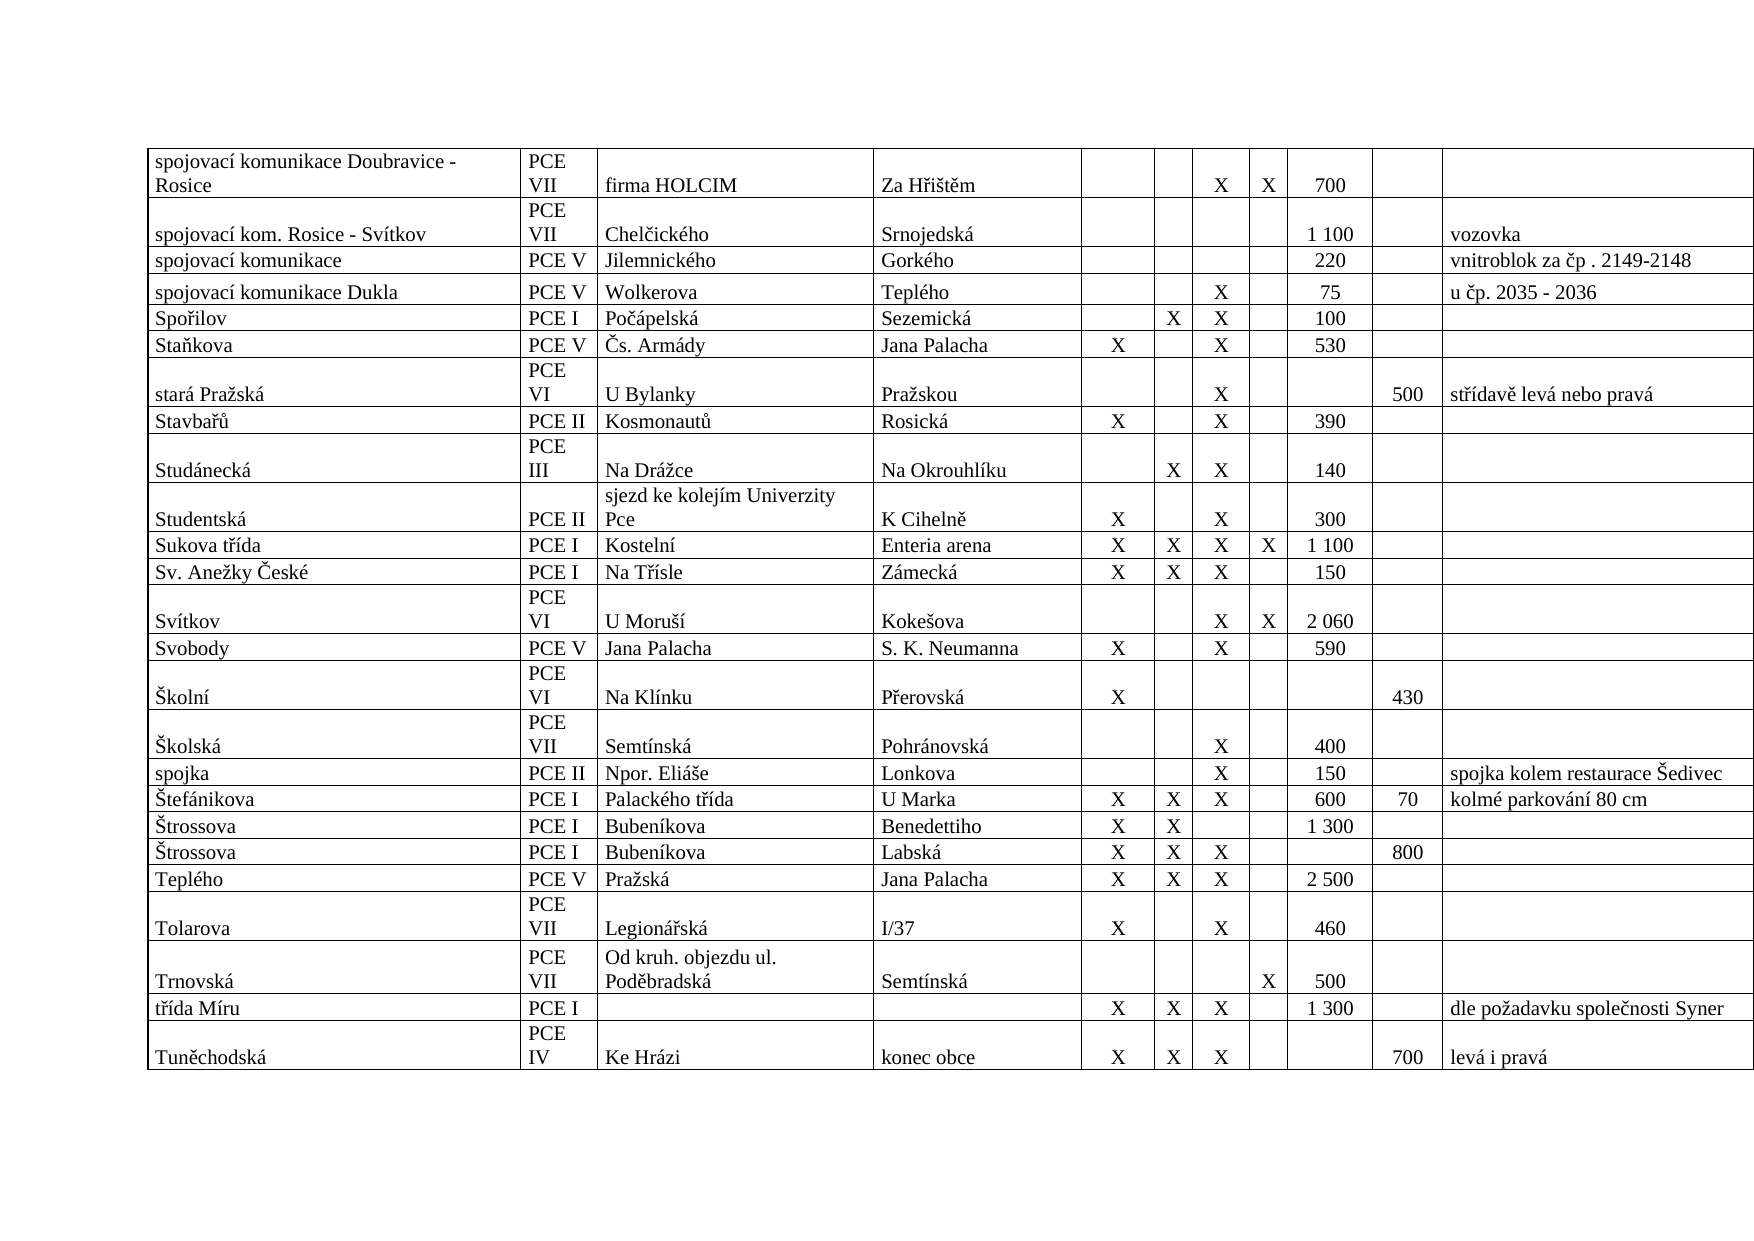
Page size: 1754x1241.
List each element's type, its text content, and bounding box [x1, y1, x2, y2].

table_cell 100 [1288, 305, 1372, 330]
table_cell spojovací komunikace Doubravice - Rosice [149, 149, 520, 197]
table_cell 390 [1288, 407, 1372, 433]
table_cell [1250, 786, 1287, 811]
table_cell Na Třísle [598, 559, 873, 584]
table_cell X [1155, 434, 1192, 482]
table_cell X [1193, 483, 1249, 531]
table_cell [1155, 247, 1192, 272]
table_cell [1193, 661, 1249, 709]
table_cell Kokešova [874, 585, 1081, 633]
table_cell [1373, 865, 1442, 891]
table_cell Počápelská [598, 305, 873, 330]
table_cell 220 [1288, 247, 1372, 272]
table_cell Legionářská [598, 892, 873, 940]
table_cell sjezd ke kolejím Univerzity Pce [598, 483, 873, 531]
table_cell [1373, 759, 1442, 785]
table_cell [1250, 483, 1287, 531]
table_cell [1443, 634, 1753, 660]
table_cell X [1250, 585, 1287, 633]
table_cell 70 [1373, 786, 1442, 811]
table_cell [1373, 941, 1442, 993]
table_cell [1155, 585, 1192, 633]
table_cell X [1082, 532, 1154, 557]
table_cell Jana Palacha [874, 865, 1081, 891]
table_cell Stavbařů [149, 407, 520, 433]
table_cell [1155, 892, 1192, 940]
table_cell Svobody [149, 634, 520, 660]
table_cell firma HOLCIM [598, 149, 873, 197]
table_cell [1373, 483, 1442, 531]
table_cell [874, 994, 1081, 1020]
table_cell [1193, 198, 1249, 246]
table_cell U Marka [874, 786, 1081, 811]
table_cell [1373, 198, 1442, 246]
table_cell X [1250, 149, 1287, 197]
table_cell U Bylanky [598, 358, 873, 406]
table_cell X [1193, 892, 1249, 940]
table_cell Školská [149, 710, 520, 758]
table_cell X [1082, 1021, 1154, 1069]
table_cell [1443, 941, 1753, 993]
table_cell 590 [1288, 634, 1372, 660]
table_cell PCE VII [521, 941, 597, 993]
table_cell [1250, 274, 1287, 304]
table_cell [1250, 198, 1287, 246]
table_cell [1443, 585, 1753, 633]
table_cell [1250, 1021, 1287, 1069]
table_cell X [1155, 839, 1192, 864]
table_cell X [1082, 634, 1154, 660]
table_cell [1373, 634, 1442, 660]
table_cell Semtínská [598, 710, 873, 758]
table_cell X [1082, 407, 1154, 433]
table_cell u čp. 2035 - 2036 [1443, 274, 1753, 304]
table_cell [1443, 892, 1753, 940]
table_cell Svítkov [149, 585, 520, 633]
table_cell [1443, 532, 1753, 557]
table_cell Teplého [149, 865, 520, 891]
table_cell [1155, 198, 1192, 246]
table_cell Tuněchodská [149, 1021, 520, 1069]
table_cell U Moruší [598, 585, 873, 633]
table_cell [1443, 331, 1753, 357]
table_cell [1373, 305, 1442, 330]
table_cell [1082, 434, 1154, 482]
table_cell [1155, 274, 1192, 304]
table_cell [1082, 759, 1154, 785]
table_cell Sukova třída [149, 532, 520, 557]
table_cell [1443, 149, 1753, 197]
table_cell X [1193, 710, 1249, 758]
table_cell PCE I [521, 559, 597, 584]
table_cell 75 [1288, 274, 1372, 304]
table_cell [1288, 661, 1372, 709]
table_cell [1443, 661, 1753, 709]
table_cell 140 [1288, 434, 1372, 482]
table_cell X [1155, 1021, 1192, 1069]
table_cell [1155, 634, 1192, 660]
table_cell X [1193, 1021, 1249, 1069]
table_cell X [1193, 634, 1249, 660]
table_cell [1373, 331, 1442, 357]
table_cell [1155, 759, 1192, 785]
table_cell X [1193, 532, 1249, 557]
table_cell [1288, 1021, 1372, 1069]
table_cell [1443, 812, 1753, 838]
table_cell Bubeníkova [598, 812, 873, 838]
table_cell [1250, 812, 1287, 838]
table_cell X [1193, 865, 1249, 891]
table_cell PCE I [521, 532, 597, 557]
table_cell Labská [874, 839, 1081, 864]
table_cell konec obce [874, 1021, 1081, 1069]
table_cell [1155, 710, 1192, 758]
table_cell X [1250, 532, 1287, 557]
table_cell spojovací komunikace [149, 247, 520, 272]
table_cell [1155, 358, 1192, 406]
table_cell [1373, 812, 1442, 838]
table_cell [1250, 661, 1287, 709]
table_cell [1250, 434, 1287, 482]
table_cell [1082, 305, 1154, 330]
table_cell PCE III [521, 434, 597, 482]
table_cell X [1155, 305, 1192, 330]
table_cell [1155, 149, 1192, 197]
table_cell 430 [1373, 661, 1442, 709]
table_cell [1250, 358, 1287, 406]
table_cell Od kruh. objezdu ul. Poděbradská [598, 941, 873, 993]
table_cell [1155, 483, 1192, 531]
table_cell stará Pražská [149, 358, 520, 406]
table_cell [1443, 483, 1753, 531]
table_cell PCE I [521, 786, 597, 811]
table_cell [1082, 149, 1154, 197]
table_cell Teplého [874, 274, 1081, 304]
table_cell střídavě levá nebo pravá [1443, 358, 1753, 406]
table_cell [1288, 358, 1372, 406]
table_cell spojka [149, 759, 520, 785]
table_cell Kosmonautů [598, 407, 873, 433]
table_cell X [1082, 661, 1154, 709]
table_cell Palackého třída [598, 786, 873, 811]
table_cell X [1193, 559, 1249, 584]
table_cell [1082, 710, 1154, 758]
table_cell Štrossova [149, 839, 520, 864]
table_cell [1155, 331, 1192, 357]
table_cell Pražská [598, 865, 873, 891]
table_cell X [1082, 812, 1154, 838]
table_cell Studánecká [149, 434, 520, 482]
table_cell [1082, 941, 1154, 993]
table_cell PCE I [521, 994, 597, 1020]
table_cell PCE VI [521, 661, 597, 709]
table_cell [1443, 407, 1753, 433]
table_cell [1250, 634, 1287, 660]
table_cell PCE I [521, 305, 597, 330]
table_cell [1082, 358, 1154, 406]
table_cell [1443, 865, 1753, 891]
table_cell 1 100 [1288, 198, 1372, 246]
table_cell Školní [149, 661, 520, 709]
table_cell PCE VII [521, 149, 597, 197]
table_cell [1250, 865, 1287, 891]
table_cell X [1082, 994, 1154, 1020]
table_cell PCE VII [521, 198, 597, 246]
table_cell Kostelní [598, 532, 873, 557]
table_cell PCE I [521, 812, 597, 838]
table_cell X [1082, 559, 1154, 584]
table_cell X [1082, 839, 1154, 864]
table_cell 1 300 [1288, 812, 1372, 838]
table_cell PCE VI [521, 585, 597, 633]
table_cell X [1155, 812, 1192, 838]
table_cell X [1082, 331, 1154, 357]
table_cell Za Hřištěm [874, 149, 1081, 197]
table_cell [1443, 559, 1753, 584]
table_cell Štrossova [149, 812, 520, 838]
table_cell Sezemická [874, 305, 1081, 330]
table_cell X [1082, 892, 1154, 940]
table_cell spojovací komunikace Dukla [149, 274, 520, 304]
table_cell Jilemnického [598, 247, 873, 272]
table_cell [1373, 559, 1442, 584]
table_cell 1 100 [1288, 532, 1372, 557]
table_cell [1373, 710, 1442, 758]
table_cell Bubeníkova [598, 839, 873, 864]
table_cell [598, 994, 873, 1020]
table_cell Rosická [874, 407, 1081, 433]
table_cell 400 [1288, 710, 1372, 758]
table_cell [1250, 892, 1287, 940]
table_cell Staňkova [149, 331, 520, 357]
table_cell PCE V [521, 634, 597, 660]
table_cell [1373, 407, 1442, 433]
table_cell X [1193, 585, 1249, 633]
table_cell [1193, 941, 1249, 993]
table_cell [1250, 710, 1287, 758]
table_cell Ke Hrázi [598, 1021, 873, 1069]
table_cell Na Klínku [598, 661, 873, 709]
table_cell PCE IV [521, 1021, 597, 1069]
table_cell Pražskou [874, 358, 1081, 406]
table_cell spojka kolem restaurace Šedivec [1443, 759, 1753, 785]
table_cell 530 [1288, 331, 1372, 357]
table_cell 500 [1288, 941, 1372, 993]
table_cell [1155, 941, 1192, 993]
table_cell PCE V [521, 865, 597, 891]
table_cell vozovka [1443, 198, 1753, 246]
table_cell [1373, 434, 1442, 482]
table_cell 2 500 [1288, 865, 1372, 891]
table_cell [1193, 812, 1249, 838]
table_cell Přerovská [874, 661, 1081, 709]
table_cell Na Drážce [598, 434, 873, 482]
table_cell X [1193, 358, 1249, 406]
table_cell Jana Palacha [598, 634, 873, 660]
table_cell [1250, 331, 1287, 357]
table_cell PCE II [521, 759, 597, 785]
table_cell PCE II [521, 407, 597, 433]
table_cell [1250, 839, 1287, 864]
table_cell X [1155, 865, 1192, 891]
table_cell levá i pravá [1443, 1021, 1753, 1069]
table_cell I/37 [874, 892, 1081, 940]
table_cell Tolarova [149, 892, 520, 940]
table_cell Zámecká [874, 559, 1081, 584]
table_cell S. K. Neumanna [874, 634, 1081, 660]
table_cell Čs. Armády [598, 331, 873, 357]
table_cell X [1082, 865, 1154, 891]
table_cell [1082, 247, 1154, 272]
table_cell vnitroblok za čp . 2149-2148 [1443, 247, 1753, 272]
table_cell Studentská [149, 483, 520, 531]
table_cell X [1082, 786, 1154, 811]
table_cell PCE V [521, 247, 597, 272]
table_cell Spořilov [149, 305, 520, 330]
table_cell PCE V [521, 331, 597, 357]
table_cell X [1155, 994, 1192, 1020]
table_cell [1373, 585, 1442, 633]
table_cell PCE II [521, 483, 597, 531]
table_cell [1082, 198, 1154, 246]
table_cell [1082, 274, 1154, 304]
table_cell [1443, 839, 1753, 864]
table_cell 150 [1288, 759, 1372, 785]
table_cell Štefánikova [149, 786, 520, 811]
table_cell [1250, 994, 1287, 1020]
table_cell PCE VII [521, 710, 597, 758]
table_cell Pohránovská [874, 710, 1081, 758]
table_cell Wolkerova [598, 274, 873, 304]
table_cell [1373, 274, 1442, 304]
table_cell [1155, 661, 1192, 709]
table_cell 700 [1288, 149, 1372, 197]
table_cell spojovací kom. Rosice - Svítkov [149, 198, 520, 246]
table_cell PCE I [521, 839, 597, 864]
table_cell PCE VI [521, 358, 597, 406]
table_cell třída Míru [149, 994, 520, 1020]
table_cell [1193, 247, 1249, 272]
table_cell 1 300 [1288, 994, 1372, 1020]
table_cell [1250, 247, 1287, 272]
table_cell [1373, 994, 1442, 1020]
table_cell 2 060 [1288, 585, 1372, 633]
table_cell Benedettiho [874, 812, 1081, 838]
table_cell kolmé parkování 80 cm [1443, 786, 1753, 811]
table_cell Npor. Eliáše [598, 759, 873, 785]
table_cell [1250, 305, 1287, 330]
table_cell 700 [1373, 1021, 1442, 1069]
table_cell [1443, 434, 1753, 482]
table_cell X [1193, 305, 1249, 330]
table_cell Sv. Anežky České [149, 559, 520, 584]
table_cell X [1193, 839, 1249, 864]
table_cell 150 [1288, 559, 1372, 584]
table_cell Srnojedská [874, 198, 1081, 246]
table_cell [1250, 759, 1287, 785]
table_cell X [1193, 331, 1249, 357]
table_cell [1373, 892, 1442, 940]
table_cell Lonkova [874, 759, 1081, 785]
table_cell X [1250, 941, 1287, 993]
table_cell 500 [1373, 358, 1442, 406]
table_cell Jana Palacha [874, 331, 1081, 357]
table_cell X [1193, 407, 1249, 433]
table_cell [1082, 585, 1154, 633]
table_cell X [1193, 786, 1249, 811]
table_cell Enteria arena [874, 532, 1081, 557]
table_cell Gorkého [874, 247, 1081, 272]
table_cell X [1155, 559, 1192, 584]
table_cell X [1082, 483, 1154, 531]
table_cell [1443, 305, 1753, 330]
table_cell Chelčického [598, 198, 873, 246]
table_cell 300 [1288, 483, 1372, 531]
table_cell X [1193, 994, 1249, 1020]
table_cell X [1193, 434, 1249, 482]
table_cell 600 [1288, 786, 1372, 811]
table_cell X [1193, 759, 1249, 785]
table_cell [1250, 559, 1287, 584]
table_cell [1443, 710, 1753, 758]
table_cell 460 [1288, 892, 1372, 940]
table_cell [1373, 247, 1442, 272]
table_cell Na Okrouhlíku [874, 434, 1081, 482]
table_cell Trnovská [149, 941, 520, 993]
table_cell [1250, 407, 1287, 433]
table_cell PCE VII [521, 892, 597, 940]
table_cell X [1193, 149, 1249, 197]
table_cell [1373, 149, 1442, 197]
table_cell PCE V [521, 274, 597, 304]
table_cell dle požadavku společnosti Syner [1443, 994, 1753, 1020]
table_cell X [1155, 786, 1192, 811]
table_cell [1373, 532, 1442, 557]
table_cell K Cihelně [874, 483, 1081, 531]
table_cell 800 [1373, 839, 1442, 864]
table_cell [1155, 407, 1192, 433]
table_cell [1288, 839, 1372, 864]
table_cell X [1193, 274, 1249, 304]
table_cell Semtínská [874, 941, 1081, 993]
table_cell X [1155, 532, 1192, 557]
